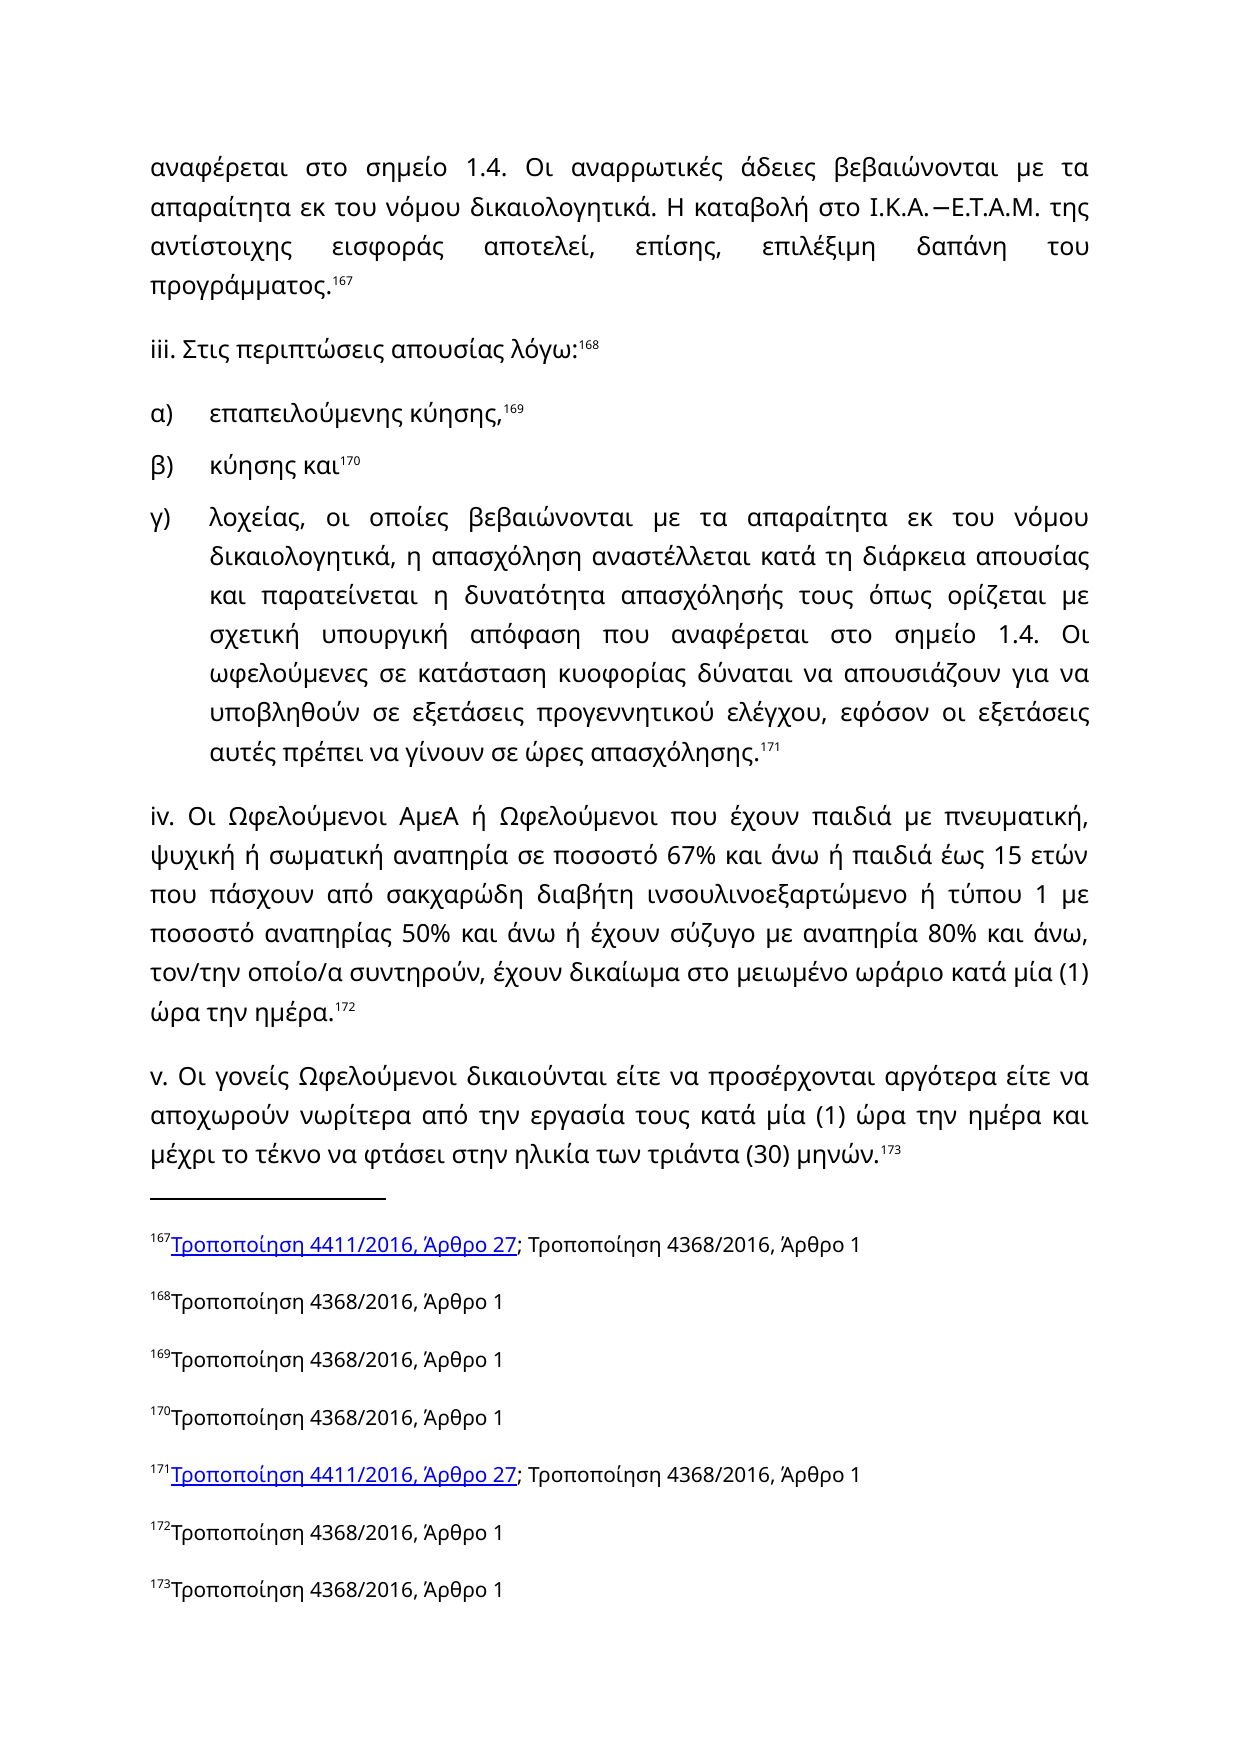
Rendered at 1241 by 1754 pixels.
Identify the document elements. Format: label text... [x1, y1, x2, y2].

text iv. Οι Ωφελούμενοι ΑμεΑ ή Ωφελούμενοι που έχουν παιδιά με πνευματική, ψυχική ή σωματική αναπηρία σε ποσοστό 67% και άνω ή παιδιά έως 15 ετών που πάσχουν από σακχαρώδη διαβήτη ινσουλινοεξαρτώμενο ή τύπου 1 με ποσοστό αναπηρίας 50% και άνω ή έχουν σύζυγο με αναπηρία 80% και άνω, τον/την οποίο/α συντηρούν, έχουν δικαίωμα στο μειωμένο ωράριο κατά μία (1) ώρα την ημέρα. [150, 798, 1090, 1028]
text Τροποποίηση 4368/2016, Άρθρο 1 [150, 1403, 1090, 1431]
text Τροποποίηση 4368/2016, Άρθρο 1 [150, 1345, 1090, 1373]
text Τροποποίηση 4411/2016, Άρθρο 27; Τροποποίηση 4368/2016, Άρθρο 1 [150, 1460, 1090, 1489]
list γ) λοχείας, οι οποίες βεβαιώνονται με τα απαραίτητα εκ του νόμου δικαιολογητικά, η απασχόληση αναστέλλεται κατά τη διάρκεια απουσίας και παρατείνεται η δυνατότητα απασχόλησής τους όπως ορίζεται με σχετική υπουργική απόφαση που αναφέρεται στο σημείο 1.4. Oι ωφελούμενες σε κατάσταση κυοφορίας δύναται να απουσιάζουν για να υποβληθούν σε εξετάσεις προγεννητικού ελέγχου, εφόσον οι εξετάσεις αυτές πρέπει να γίνουν σε ώρες απασχόλησης. [150, 499, 1090, 768]
text Τροποποίηση 4411/2016, Άρθρο 27; Τροποποίηση 4368/2016, Άρθρο 1 [150, 1230, 1090, 1258]
text iii. Στις περιπτώσεις απουσίας λόγω: [150, 332, 1090, 366]
text Τροποποίηση 4368/2016, Άρθρο 1 [150, 1518, 1090, 1546]
text v. Οι γονείς Ωφελούμενοι δικαιούνται είτε να προσέρχονται αργότερα είτε να αποχωρούν νωρίτερα από την εργασία τους κατά μία (1) ώρα την ημέρα και μέχρι το τέκνο να φτάσει στην ηλικία των τριάντα (30) μηνών. [150, 1058, 1090, 1171]
text αναφέρεται στο σημείο 1.4. Οι αναρρωτικές άδειες βεβαιώνονται με τα απαραίτητα εκ του νόμου δικαιολογητικά. Η καταβολή στο Ι.Κ.Α.−Ε.Τ.Α.Μ. της αντίστοιχης εισφοράς αποτελεί, επίσης, επιλέξιμη δαπάνη του προγράμματος. [150, 150, 1090, 302]
list β) κύησης και [150, 447, 1090, 482]
text Τροποποίηση 4368/2016, Άρθρο 1 [150, 1576, 1090, 1604]
text Τροποποίηση 4368/2016, Άρθρο 1 [150, 1287, 1090, 1316]
list α) επαπειλούμενης κύησης, [150, 396, 1090, 430]
